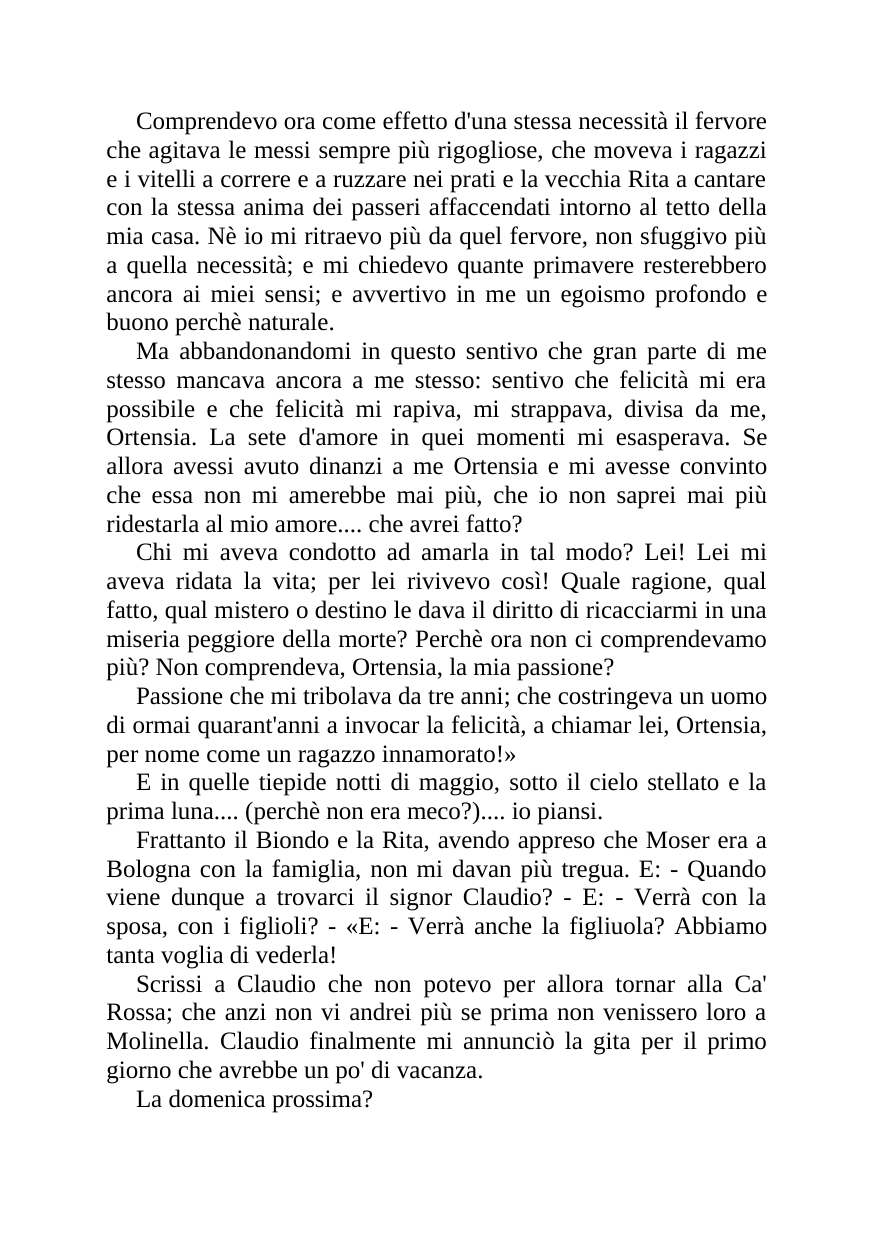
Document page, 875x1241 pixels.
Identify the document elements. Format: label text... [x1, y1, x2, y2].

text Ma abbandonandomi in questo sentivo che gran parte di me stesso mancava ancora a me stesso: sentivo che felicità mi era possibile e che felicità mi rapiva, mi strappava, divisa da me, Ortensia. La sete d'amore in quei momenti mi esasperava. Se allora avessi avuto dinanzi a me Ortensia e mi avesse convinto che essa non mi amerebbe mai più, che io non saprei mai più ridestarla al mio amore.... che avrei fatto? [106, 336, 768, 537]
text Frattanto il Biondo e la Rita, avendo appreso che Moser era a Bologna con la famiglia, non mi davan più tregua. E: - Quando viene dunque a trovarci il signor Claudio? - E: - Verrà con la sposa, con i figlioli? - «E: - Verrà anche la figliuola? Abbiamo tanta voglia di vederla! [106, 825, 768, 969]
text Comprendevo ora come effetto d'una stessa necessità il fervore che agitava le messi sempre più rigogliose, che moveva i ragazzi e i vitelli a correre e a ruzzare nei prati e la vecchia Rita a cantare con la stessa anima dei passeri affaccendati intorno al tetto della mia casa. Nè io mi ritraevo più da quel fervore, non sfuggivo più a quella necessità; e mi chiedevo quante primavere resterebbero ancora ai miei sensi; e avvertivo in me un egoismo profondo e buono perchè naturale. [106, 106, 768, 336]
text La domenica prossima? [106, 1084, 768, 1112]
text Chi mi aveva condotto ad amarla in tal modo? Lei! Lei mi aveva ridata la vita; per lei rivivevo così! Quale ragione, qual fatto, qual mistero o destino le dava il diritto di ricacciarmi in una miseria peggiore della morte? Perchè ora non ci comprendevamo più? Non comprendeva, Ortensia, la mia passione? [106, 537, 768, 681]
text Scrissi a Claudio che non potevo per allora tornar alla Ca' Rossa; che anzi non vi andrei più se prima non venissero loro a Molinella. Claudio finalmente mi annunciò la gita per il primo giorno che avrebbe un po' di vacanza. [106, 969, 768, 1084]
text Passione che mi tribolava da tre anni; che costringeva un uomo di ormai quarant'anni a invocar la felicità, a chiamar lei, Ortensia, per nome come un ragazzo innamorato!» [106, 681, 768, 767]
text E in quelle tiepide notti di maggio, sotto il cielo stellato e la prima luna.... (perchè non era meco?).... io piansi. [106, 767, 768, 825]
